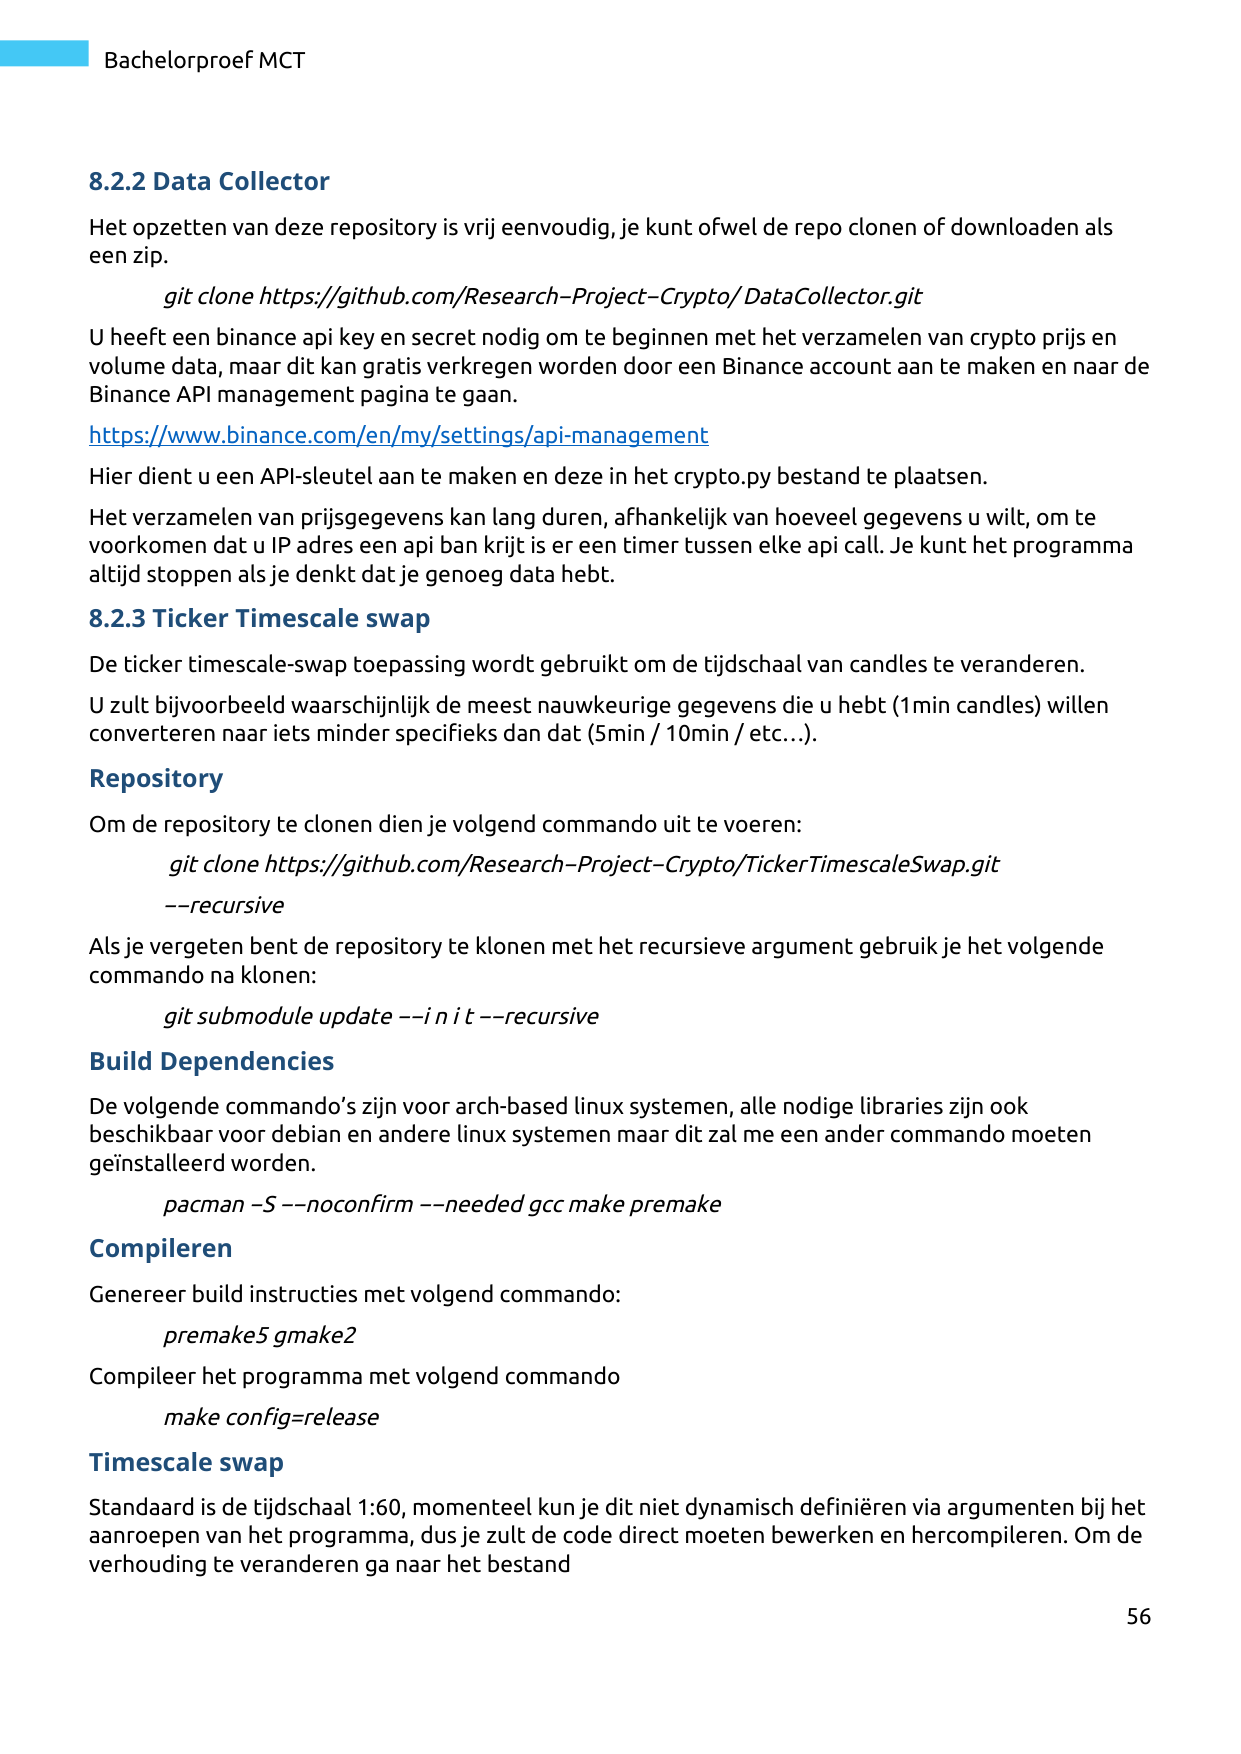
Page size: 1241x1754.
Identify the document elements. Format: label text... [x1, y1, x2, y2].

text premake5 gmake2 [89, 1321, 1152, 1348]
subtitle Compileren [89, 1231, 1152, 1265]
text Hier dient u een API-sleutel aan te maken en deze in het crypto.py bestand te plaatsen. [89, 462, 1152, 489]
text Het verzamelen van prijsgegevens kan lang duren, afhankelijk van hoeveel gegevens u wilt, om te voorkomen dat u IP adres een api ban krijt is er een timer tussen elke api call. Je kunt het programma altijd stoppen als je denkt dat je genoeg data hebt. [89, 503, 1152, 587]
subtitle 8.2.3 Ticker Timescale swap [89, 601, 1152, 635]
text git clone https://github.com/Research−Project−Crypto/ DataCollector.git [89, 283, 1152, 309]
text Als je vergeten bent de repository te klonen met het recursieve argument gebruik je het volgende commando na klonen: [89, 933, 1152, 988]
text Genereer build instructies met volgend commando: [89, 1280, 1152, 1307]
subtitle Timescale swap [89, 1444, 1152, 1478]
text De ticker timescale-swap toepassing wordt gebruikt om de tijdschaal van candles te veranderen. [89, 650, 1152, 677]
subtitle Build Dependencies [89, 1043, 1152, 1077]
text −−recursive [89, 892, 1152, 918]
text De volgende commando’s zijn voor arch-based linux systemen, alle nodige libraries zijn ook beschikbaar voor debian en andere linux systemen maar dit zal me een ander commando moeten geïnstalleerd worden. [89, 1092, 1152, 1176]
text U heeft een binance api key en secret nodig om te beginnen met het verzamelen van crypto prijs en volume data, maar dit kan gratis verkregen worden door een Binance account aan te maken en naar de Binance API management pagina te gaan. [89, 324, 1152, 407]
subtitle Repository [89, 761, 1152, 795]
text Standaard is de tijdschaal 1:60, momenteel kun je dit niet dynamisch definiëren via argumenten bij het aanroepen van het programma, dus je zult de code direct moeten bewerken en hercompileren. Om de verhouding te veranderen ga naar het bestand [89, 1493, 1152, 1577]
text Compileer het programma met volgend commando [89, 1362, 1152, 1389]
text git clone https://github.com/Research−Project−Crypto/TickerTimescaleSwap.git [89, 851, 1152, 877]
subtitle 8.2.2 Data Collector [89, 164, 1152, 198]
text Om de repository te clonen dien je volgend commando uit te voeren: [89, 810, 1152, 836]
text git submodule update −−i n i t −−recursive [89, 1002, 1152, 1028]
text pacman −S −−noconfirm −−needed gcc make premake [89, 1190, 1152, 1217]
text make config=release [89, 1403, 1152, 1429]
text Het opzetten van deze repository is vrij eenvoudig, je kunt ofwel de repo clonen of downloaden als een zip. [89, 213, 1152, 268]
text U zult bijvoorbeeld waarschijnlijk de meest nauwkeurige gegevens die u hebt (1min candles) willen converteren naar iets minder specifieks dan dat (5min / 10min / etc…). [89, 691, 1152, 746]
text https://www.binance.com/en/my/settings/api-management [89, 421, 1152, 448]
